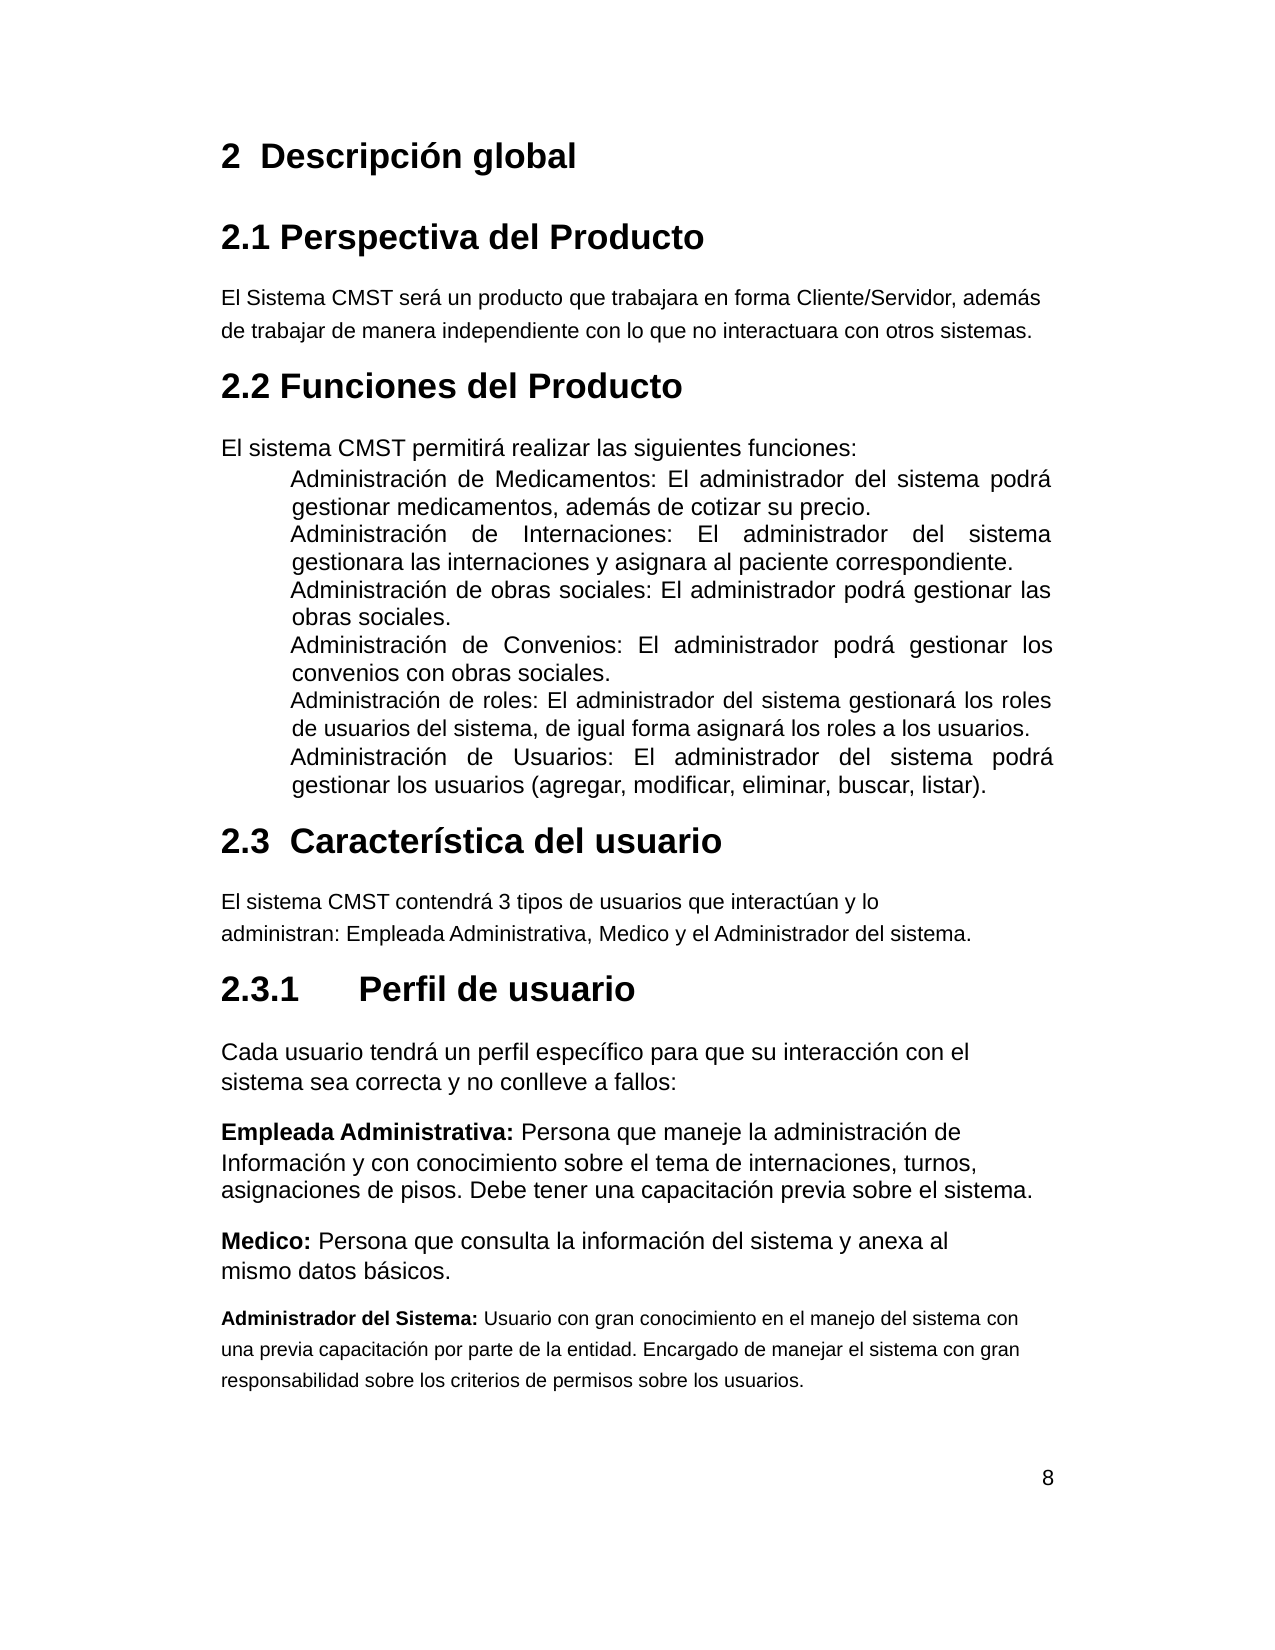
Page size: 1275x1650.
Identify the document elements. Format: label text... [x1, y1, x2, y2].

text Administración de Medicamentos: El administrador del sistema podrá gestionar medicamentos, además de cotizar su precio. [290, 465, 1052, 520]
text Administración de Usuarios: El administrador del sistema podrá gestionar los usuarios (agregar, modificar, eliminar, buscar, listar). [290, 743, 1054, 798]
text Información y con conocimiento sobre el tema de internaciones, turnos, asignaciones de pisos. Debe tener una capacitación previa sobre el sistema. [221, 1149, 1048, 1204]
text El Sistema CMST será un producto que trabajara en forma Cliente/Servidor, además de trabajar de manera independiente con lo que no interactuara con otros sistemas. [221, 285, 1054, 343]
text 2 Descripción global [221, 135, 1054, 176]
text Administración de Internaciones: El administrador del sistema gestionara las internaciones y asignara al paciente correspondiente. [290, 520, 1052, 576]
text Empleada Administrativa: Persona que maneje la administración de [221, 1118, 1054, 1146]
text Administración de obras sociales: El administrador podrá gestionar las obras sociales. [290, 576, 1052, 631]
text 8 [1042, 1465, 1054, 1490]
text 2.1 Perspectiva del Producto [221, 216, 1054, 257]
text Administrador del Sistema: Usuario con gran conocimiento en el manejo del sistema con una previa capacitación por parte de la entidad. Encargado de manejar el sistema con gran responsabilidad sobre los criterios de permisos sobre los usuarios. [221, 1307, 1035, 1391]
text Administración de roles: El administrador del sistema gestionará los roles de usuarios del sistema, de igual forma asignará los roles a los usuarios. [290, 687, 1052, 741]
text 2.2 Funciones del Producto [221, 365, 1054, 406]
list Perfil de usuario [221, 968, 1054, 1009]
text Cada usuario tendrá un perfil específico para que su interacción con el sistema sea correcta y no conlleve a fallos: [221, 1037, 994, 1095]
text Medico: Persona que consulta la información del sistema y anexa al mismo datos básicos. [221, 1227, 987, 1284]
text El sistema CMST contendrá 3 tipos de usuarios que interactúan y lo administran: Empleada Administrativa, Medico y el Administrador del sistema. [221, 889, 983, 947]
text El sistema CMST permitirá realizar las siguientes funciones: [221, 434, 1054, 462]
text Administración de Convenios: El administrador podrá gestionar los convenios con obras sociales. [290, 631, 1054, 686]
list Característica del usuario [221, 820, 1054, 861]
